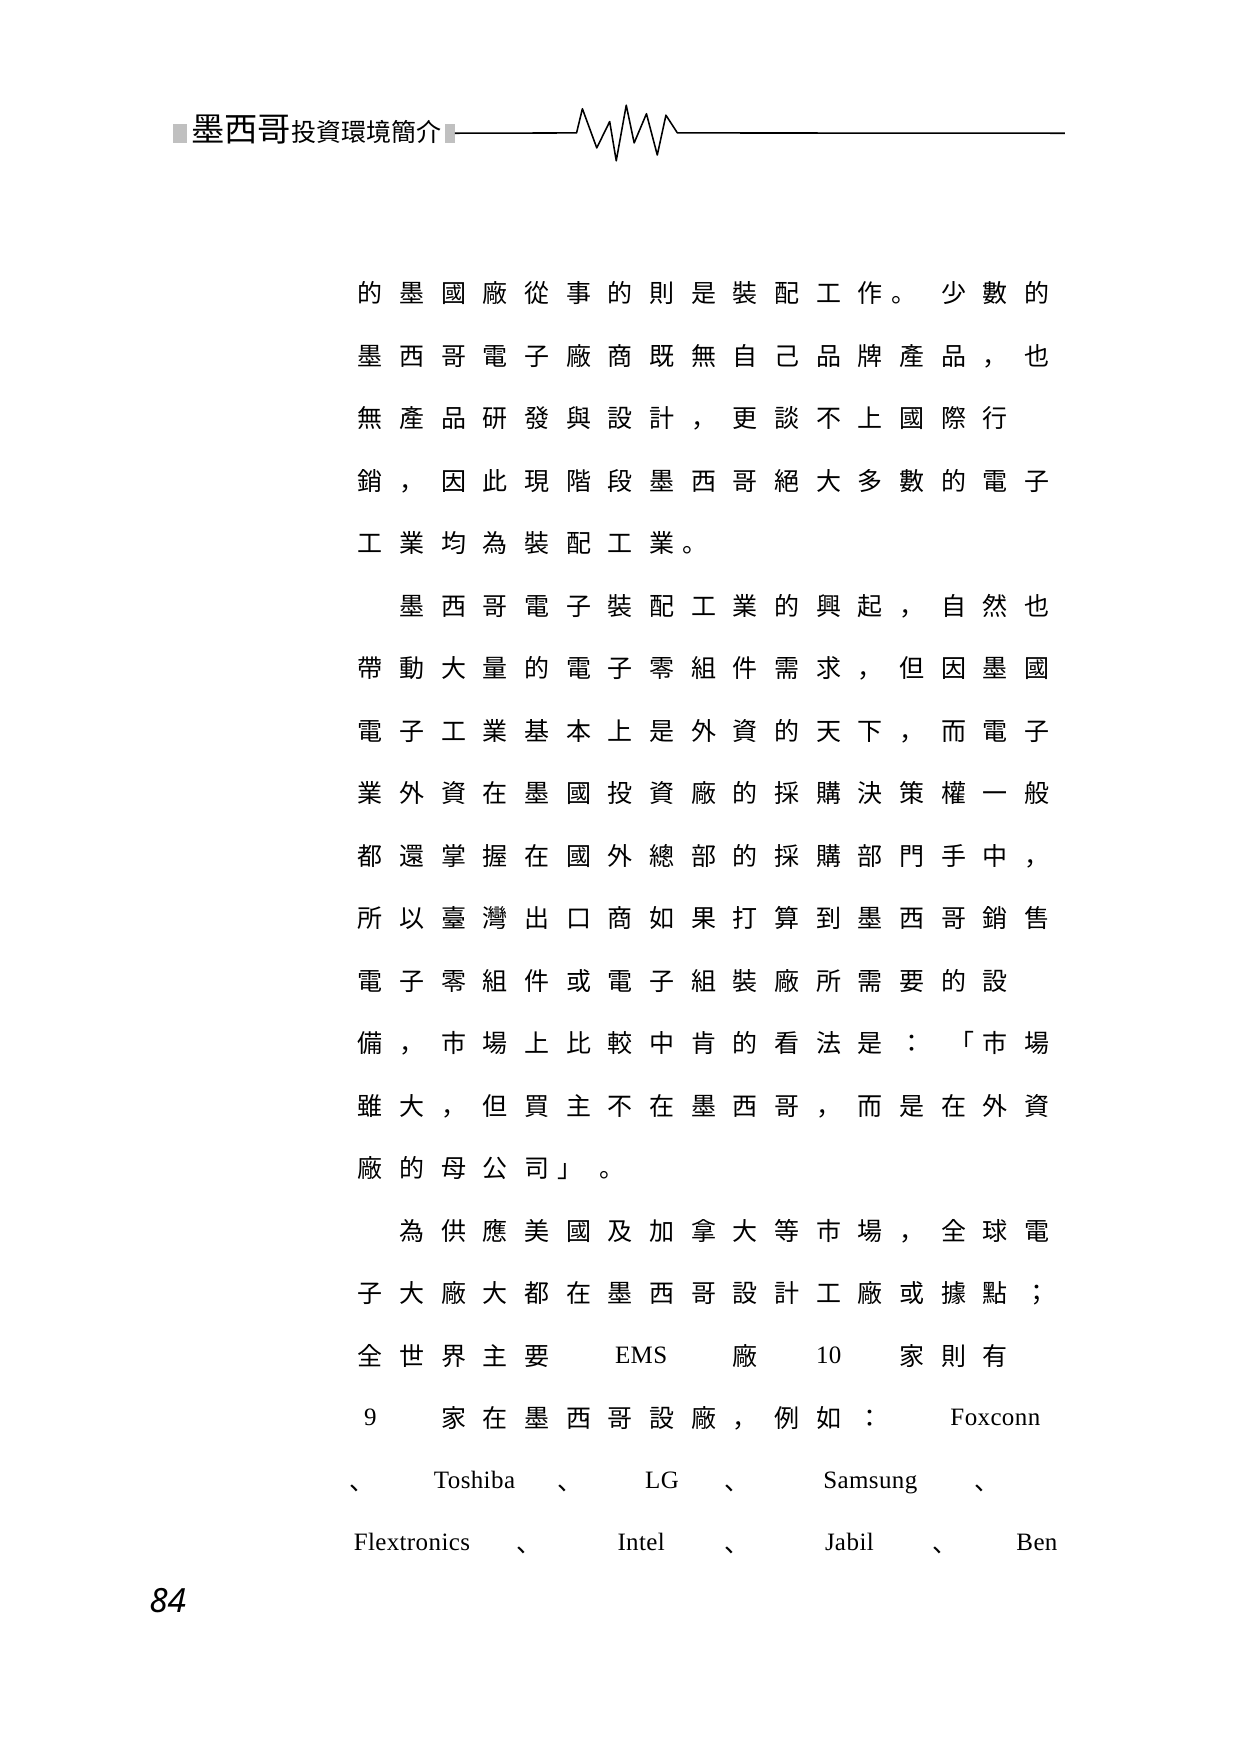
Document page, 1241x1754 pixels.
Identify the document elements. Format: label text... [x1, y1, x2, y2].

text 為供應美國及加拿大等市場，全球電子大廠大都在墨西哥設計工廠或據點；全世界主要EMS廠10家則有9家在墨西哥設廠，例如：Foxconn、Toshiba、LG、Samsung、Flextronics、Intel、Jabil、Ben [330, 1188, 1058, 1563]
text 墨西哥電子裝配工業的興起，自然也帶動大量的電子零組件需求，但因墨國電子工業基本上是外資的天下，而電子業外資在墨國投資廠的採購決策權一般都還掌握在國外總部的採購部門手中，所以臺灣出口商如果打算到墨西哥銷售電子零組件或電子組裝廠所需要的設備，市場上比較中肯的看法是：「市場雖大，但買主不在墨西哥，而是在外資廠的母公司」。 [330, 563, 1058, 1188]
text 的墨國廠從事的則是裝配工作。少數的墨西哥電子廠商既無自己品牌產品，也無產品研發與設計，更談不上國際行銷，因此現階段墨西哥絕大多數的電子工業均為裝配工業。 [330, 250, 1058, 563]
